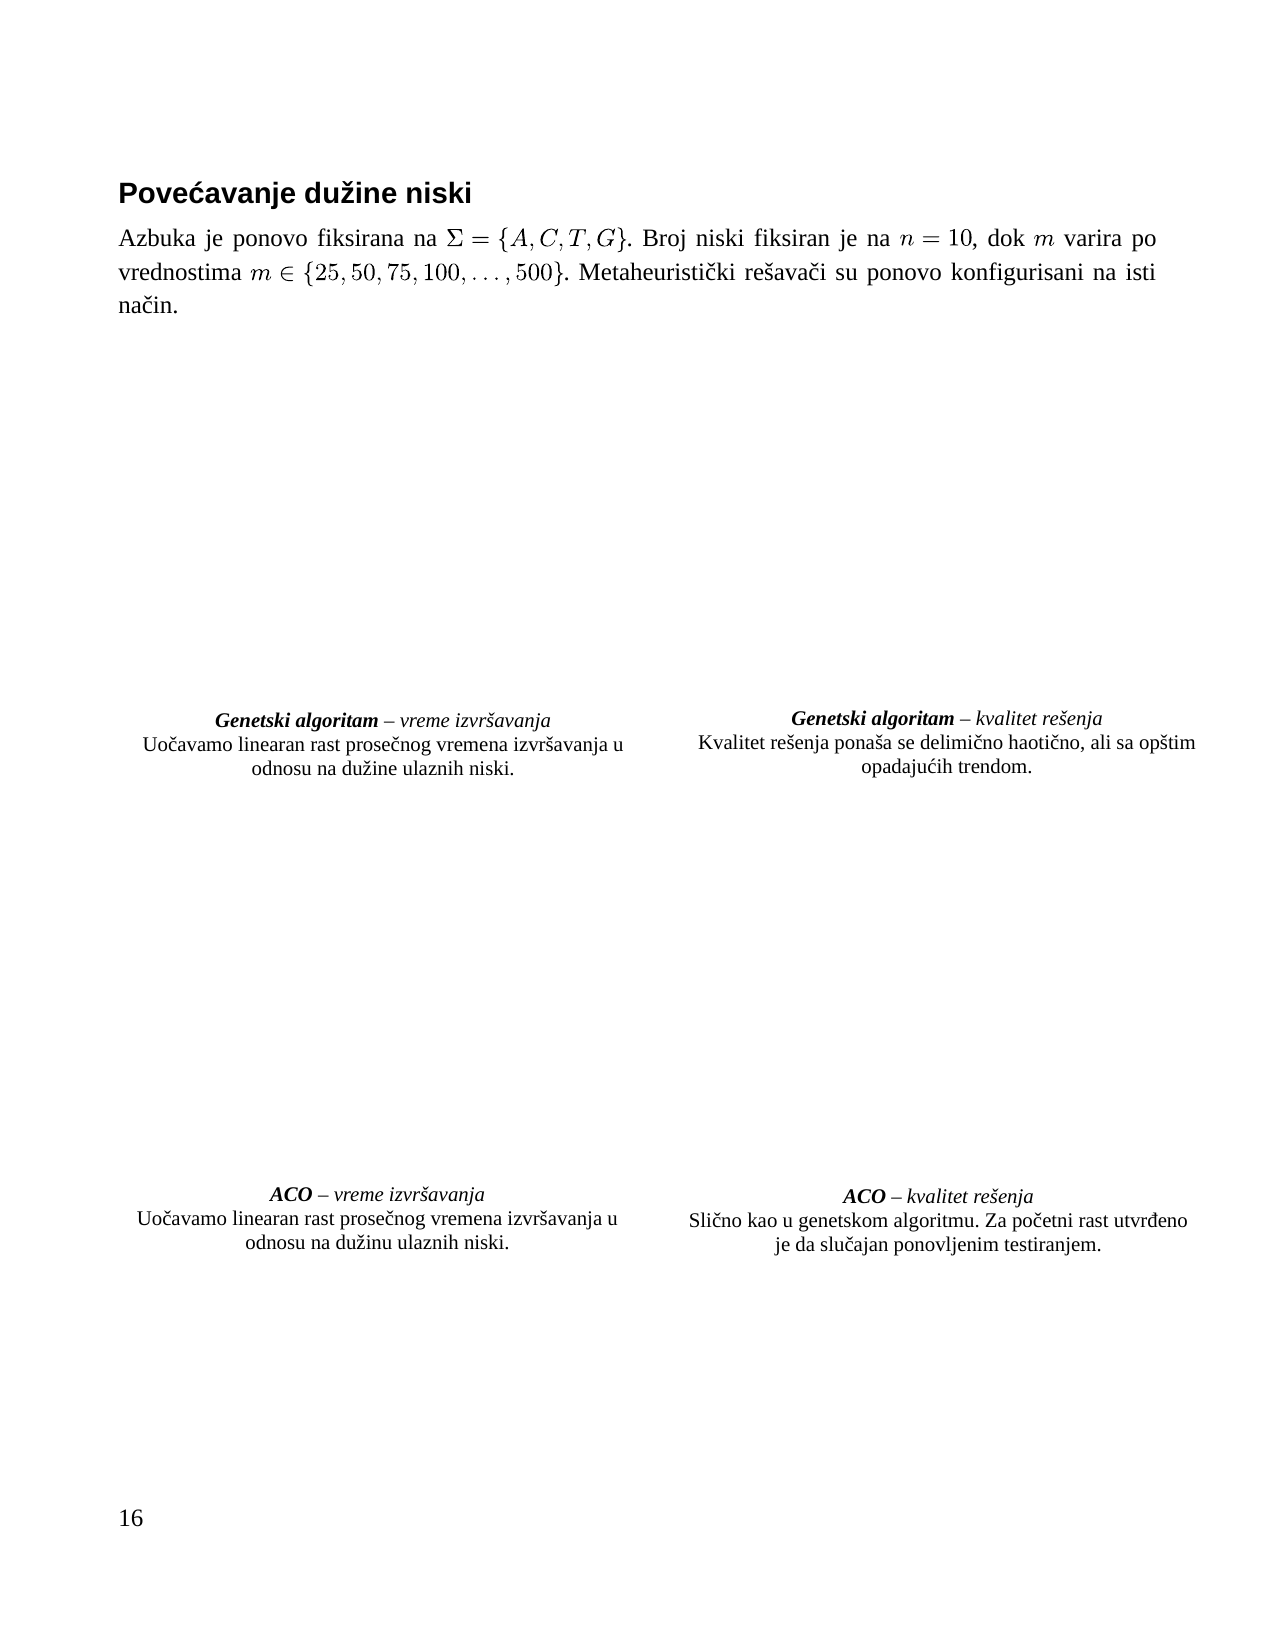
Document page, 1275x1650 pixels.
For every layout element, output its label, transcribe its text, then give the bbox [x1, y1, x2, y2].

text Azbuka je ponovo fiksirana na . Broj niski fiksiran je na , dok varira po vrednostima . Metaheuristički rešavači su ponovo konfigurisani na isti način. [118, 223, 1157, 319]
subtitle Povećavanje dužine niski [118, 176, 1157, 210]
